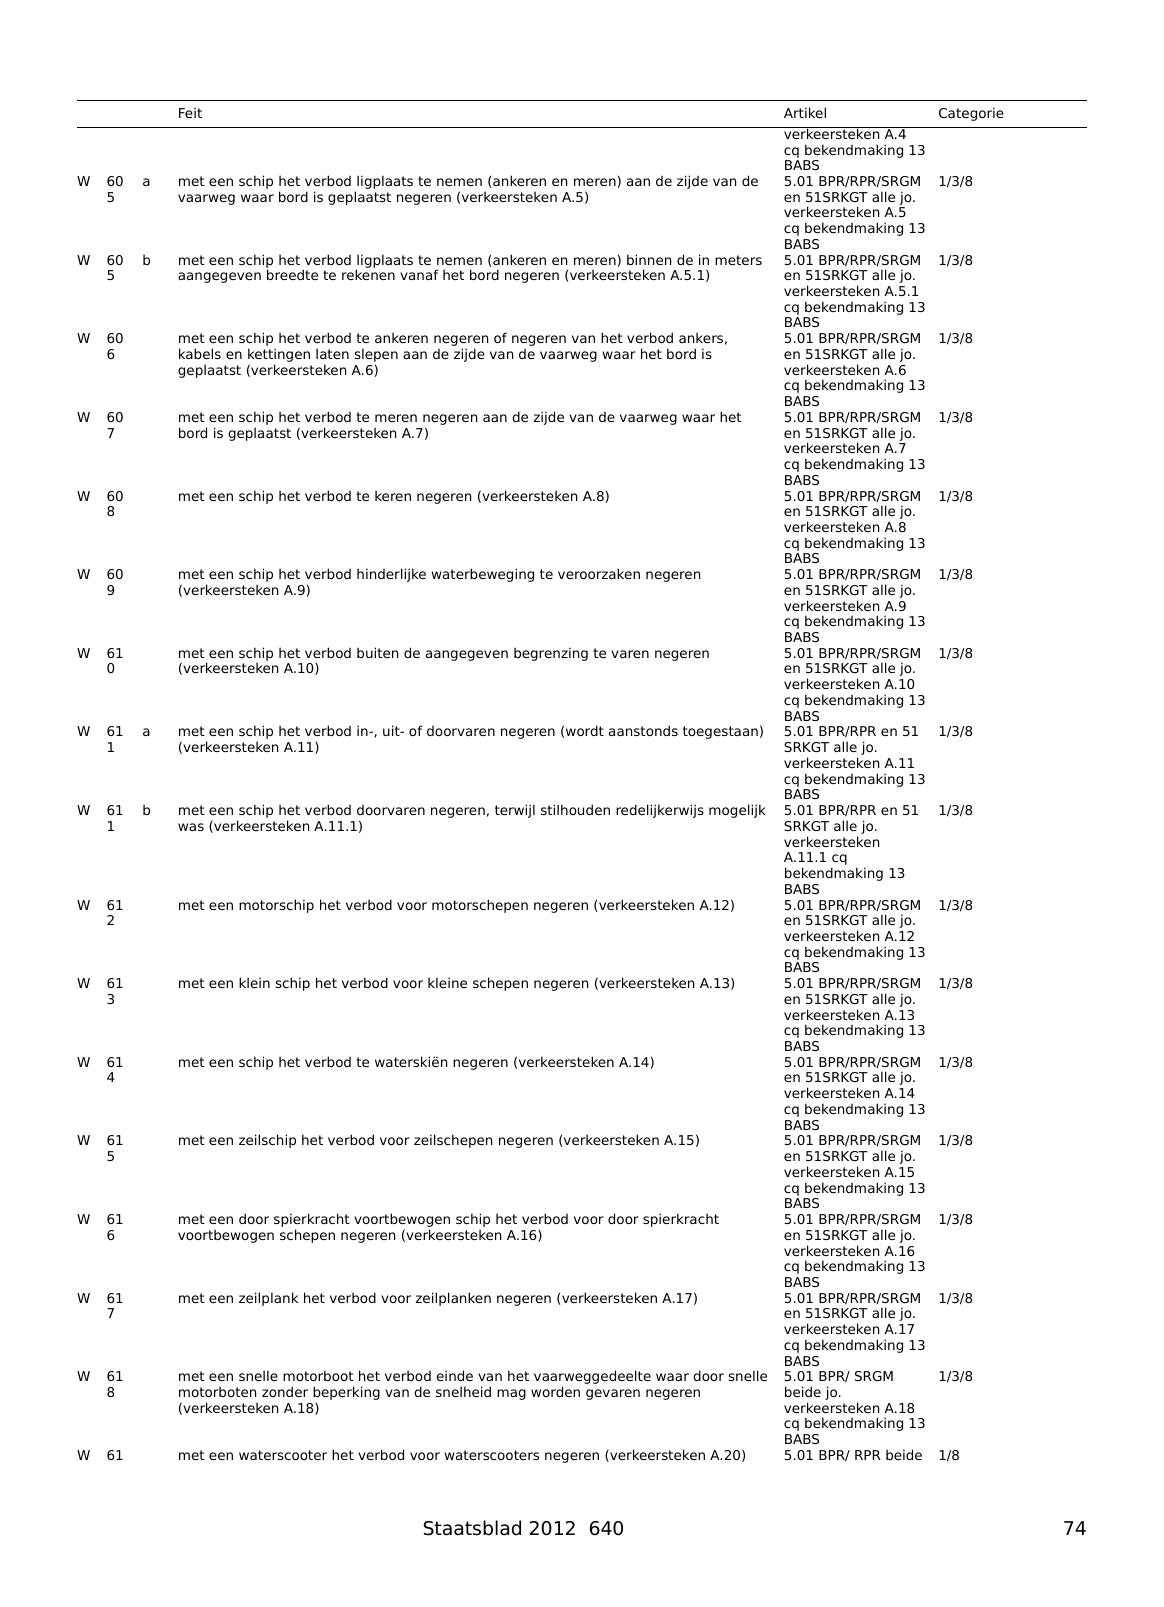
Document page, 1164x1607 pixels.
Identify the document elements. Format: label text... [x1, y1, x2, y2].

table_header [77, 101, 101, 127]
table_header [136, 101, 172, 127]
table_header [101, 101, 136, 127]
table_header Categorie [932, 101, 1087, 127]
table_header Artikel [778, 101, 932, 127]
table_header Feit [172, 101, 778, 127]
